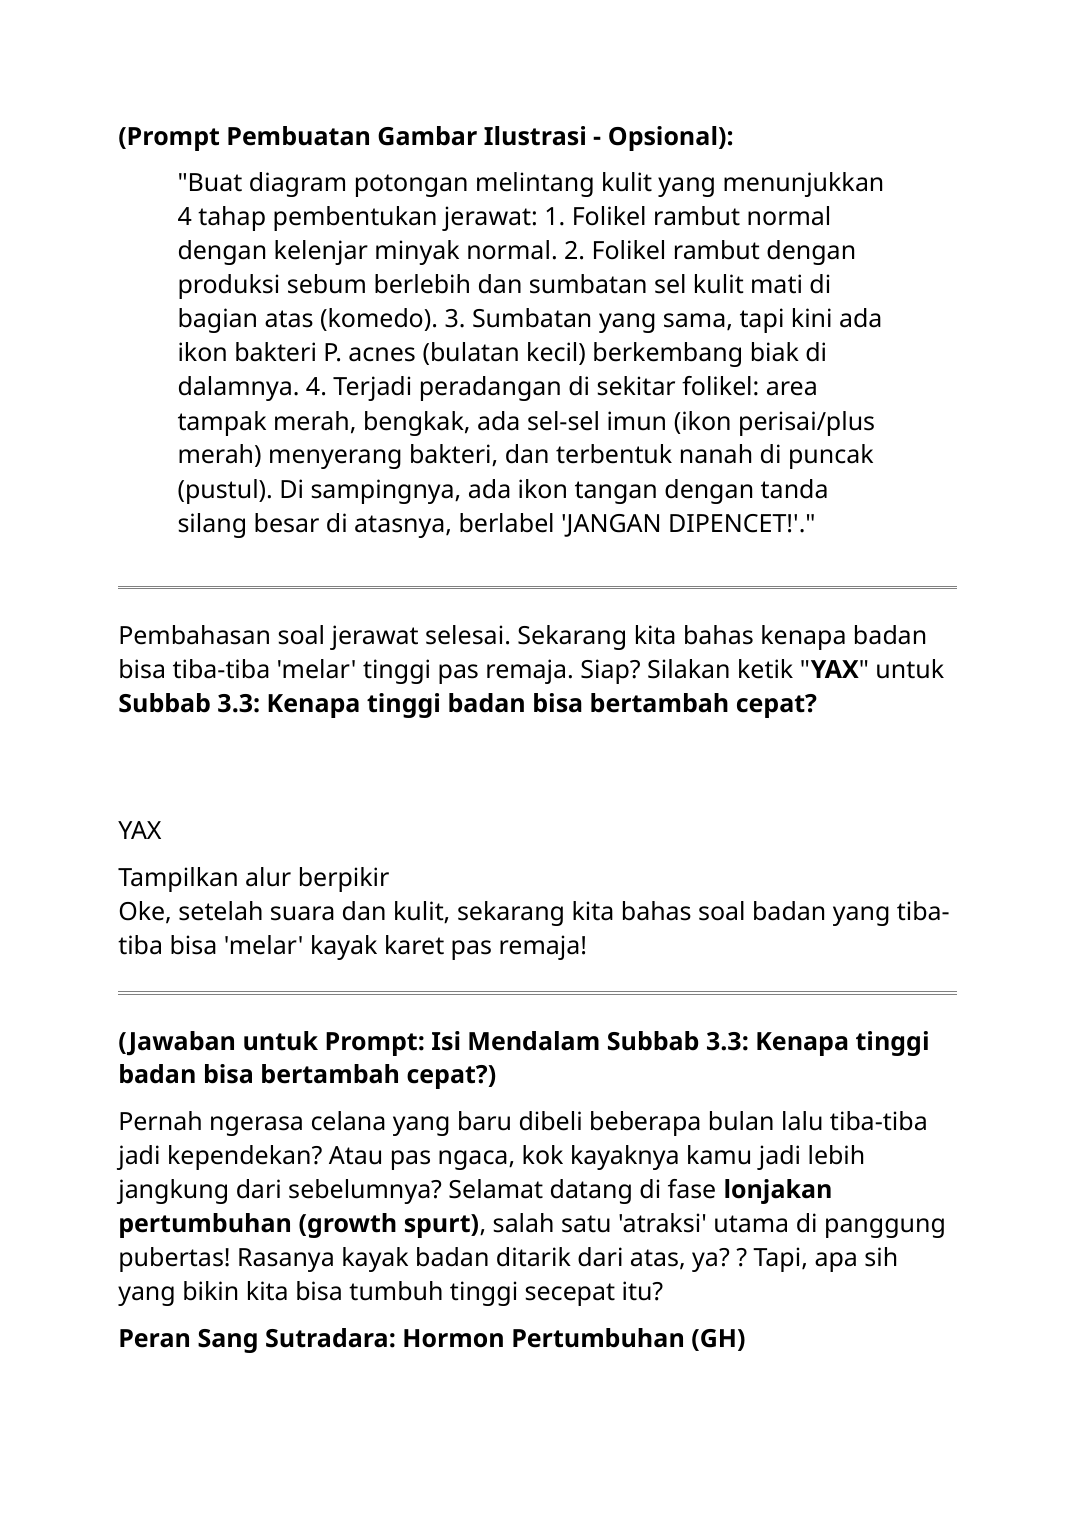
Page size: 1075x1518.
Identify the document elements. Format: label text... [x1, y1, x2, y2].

text Pernah ngerasa celana yang baru dibeli beberapa bulan lalu tiba-tiba jadi kependekan? Atau pas ngaca, kok kayaknya kamu jadi lebih jangkung dari sebelumnya? Selamat datang di fase lonjakan pertumbuhan (growth spurt), salah satu 'atraksi' utama di panggung pubertas! Rasanya kayak badan ditarik dari atas, ya? ? Tapi, apa sih yang bikin kita bisa tumbuh tinggi secepat itu? [118, 1104, 957, 1308]
text YAX [118, 813, 957, 847]
text "Buat diagram potongan melintang kulit yang menunjukkan 4 tahap pembentukan jerawat: 1. Folikel rambut normal dengan kelenjar minyak normal. 2. Folikel rambut dengan produksi sebum berlebih dan sumbatan sel kulit mati di bagian atas (komedo). 3. Sumbatan yang sama, tapi kini ada ikon bakteri P. acnes (bulatan kecil) berkembang biak di dalamnya. 4. Terjadi peradangan di sekitar folikel: area tampak merah, bengkak, ada sel-sel imun (ikon perisai/plus merah) menyerang bakteri, dan terbentuk nanah di puncak (pustul). Di sampingnya, ada ikon tangan dengan tanda silang besar di atasnya, berlabel 'JANGAN DIPENCET!'." [177, 165, 898, 539]
text (Prompt Pembuatan Gambar Ilustrasi - Opsional): [118, 118, 957, 152]
text (Jawaban untuk Prompt: Isi Mendalam Subbab 3.3: Kenapa tinggi badan bisa bertambah cepat?) [118, 1023, 957, 1091]
text Tampilkan alur berpikir [118, 859, 957, 894]
text Oke, setelah suara dan kulit, sekarang kita bahas soal badan yang tiba-tiba bisa 'melar' kayak karet pas remaja! [118, 894, 957, 962]
text Peran Sang Sutradara: Hormon Pertumbuhan (GH) [118, 1321, 957, 1355]
text Pembahasan soal jerawat selesai. Sekarang kita bahas kenapa badan bisa tiba-tiba 'melar' tinggi pas remaja. Siap? Silakan ketik "YAX" untuk Subbab 3.3: Kenapa tinggi badan bisa bertambah cepat? [118, 618, 957, 720]
